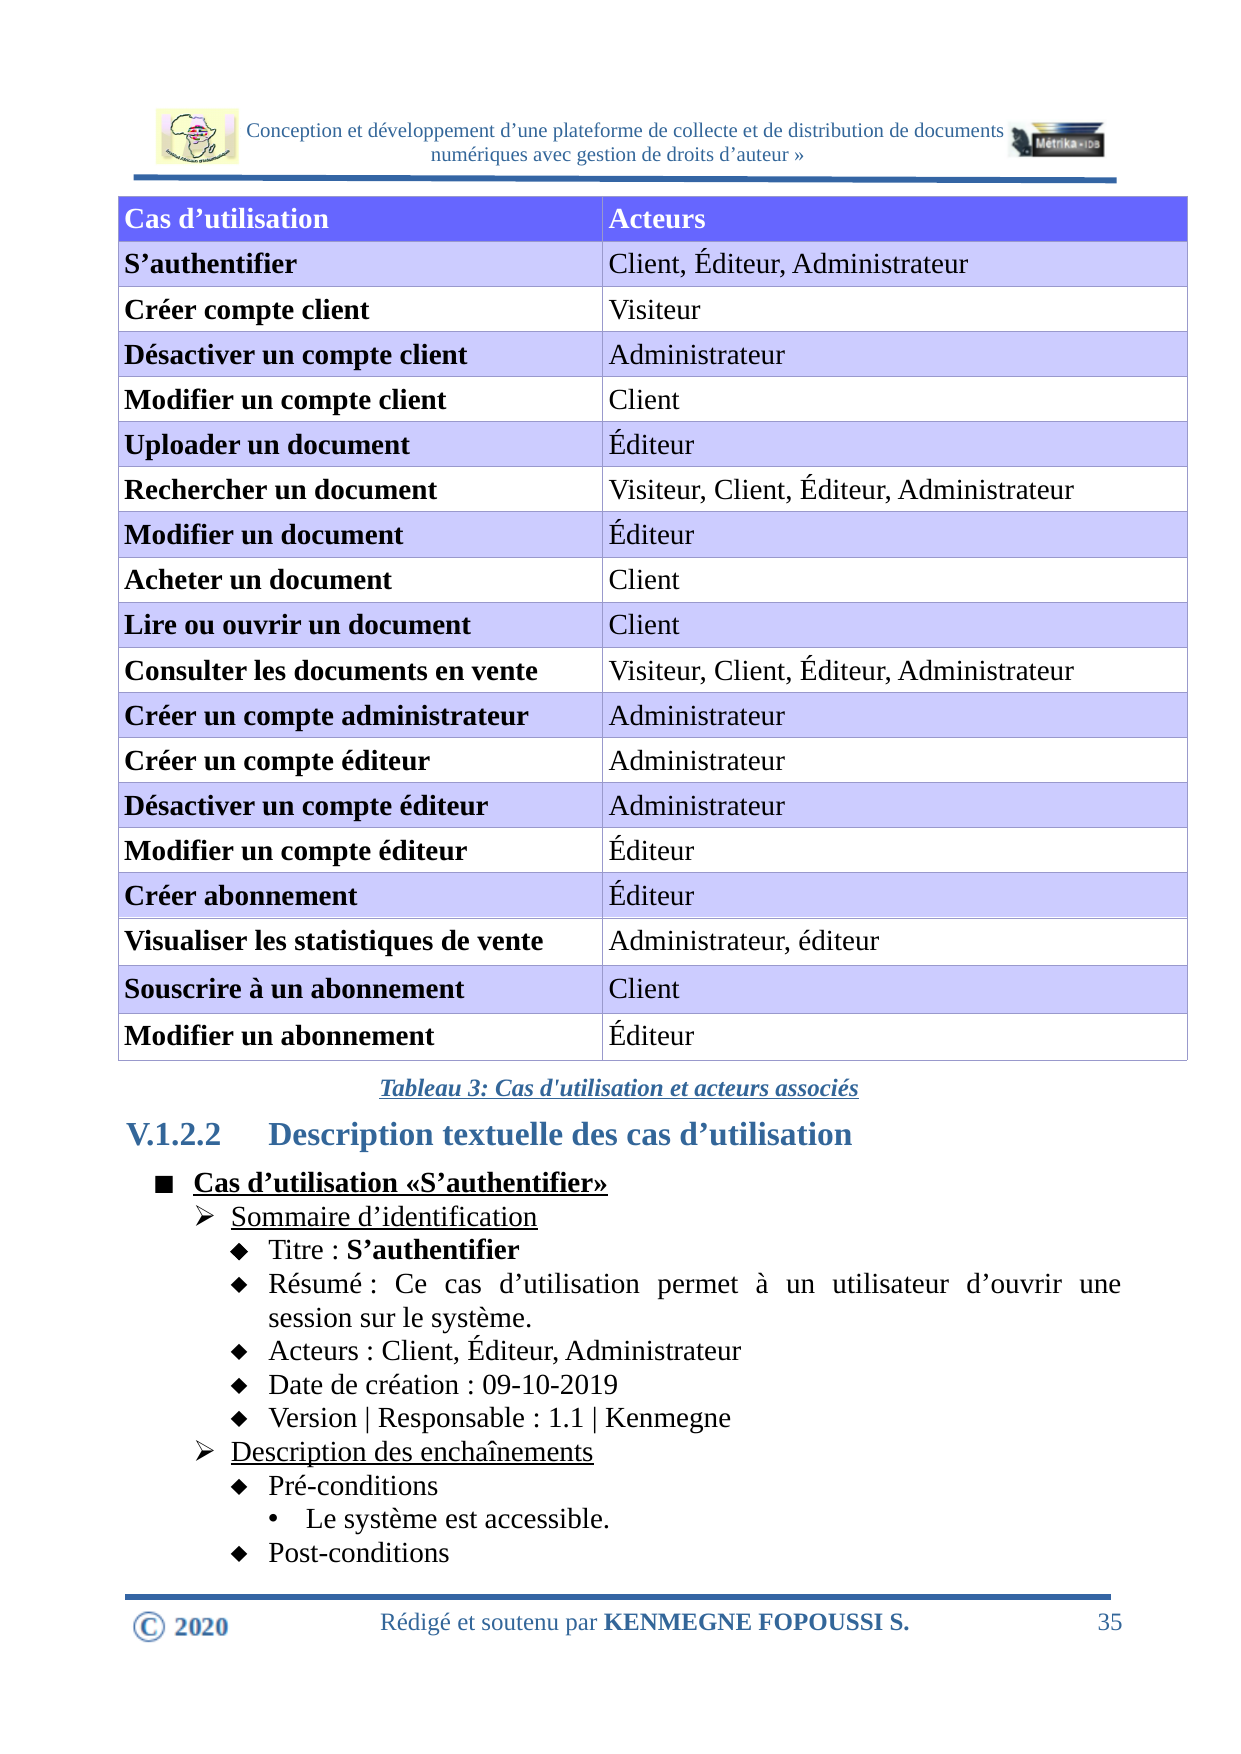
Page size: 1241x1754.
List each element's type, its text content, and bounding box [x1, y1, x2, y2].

table_cell Uploader un document [119, 422, 602, 466]
table_cell Visiteur, Client, Éditeur, Administrateur [603, 467, 1187, 511]
table_cell Créer un compte administrateur [119, 693, 602, 737]
subtitle Description textuelle des cas d’utilisation [118, 1114, 1122, 1153]
table_cell Modifier un document [119, 512, 602, 557]
table_cell Créer un compte éditeur [119, 738, 602, 782]
table_cell Administrateur [603, 332, 1187, 376]
table_cell Consulter les documents en vente [119, 648, 602, 692]
list Acteurs : Client, Éditeur, Administrateur [231, 1333, 1122, 1367]
table_cell Visiteur, Client, Éditeur, Administrateur [603, 648, 1187, 692]
table_cell Lire ou ouvrir un document [119, 603, 602, 647]
table_cell Administrateur [603, 738, 1187, 782]
list Post-conditions [231, 1535, 1122, 1569]
table_cell Souscrire à un abonnement [119, 966, 602, 1013]
table_header Cas d’utilisation [119, 197, 602, 241]
table_cell Client, Éditeur, Administrateur [603, 242, 1187, 286]
list Pré-conditions [231, 1468, 1122, 1502]
table_header Acteurs [603, 197, 1187, 241]
table_cell Administrateur [603, 783, 1187, 827]
table_cell Créer compte client [119, 287, 602, 331]
table_cell Modifier un compte client [119, 377, 602, 421]
table_cell Client [603, 377, 1187, 421]
table_cell Éditeur [603, 1014, 1187, 1060]
list Version | Responsable : 1.1 | Kenmegne [231, 1401, 1122, 1434]
table_cell Éditeur [603, 828, 1187, 872]
table_cell Visiteur [603, 287, 1187, 331]
list Cas d’utilisation «S’authentifier» [156, 1165, 1122, 1199]
table_cell Éditeur [603, 873, 1187, 917]
list Description des enchaînements [193, 1434, 1122, 1468]
table_cell Acheter un document [119, 558, 602, 602]
list Résumé : Ce cas d’utilisation permet à un utilisateur d’ouvrir une session sur le système. [231, 1266, 1122, 1333]
table_cell Administrateur [603, 693, 1187, 737]
picture [1003, 116, 1109, 160]
table_cell Éditeur [603, 512, 1187, 557]
picture [154, 107, 241, 166]
table_cell Rechercher un document [119, 467, 602, 511]
table_cell Désactiver un compte client [119, 332, 602, 376]
table_cell Créer abonnement [119, 873, 602, 917]
list Titre : S’authentifier [231, 1232, 1122, 1266]
picture [126, 1604, 231, 1647]
table_cell Client [603, 558, 1187, 602]
table_cell Modifier un abonnement [119, 1014, 602, 1060]
table_cell Désactiver un compte éditeur [119, 783, 602, 827]
table_cell Client [603, 966, 1187, 1013]
list Le système est accessible. [268, 1502, 1122, 1535]
table_cell Client [603, 603, 1187, 647]
text Tableau 3: Cas d'utilisation et acteurs associés [118, 1073, 1122, 1102]
table_cell Administrateur, éditeur [603, 919, 1187, 965]
table_cell Visualiser les statistiques de vente [119, 919, 602, 965]
table_cell Éditeur [603, 422, 1187, 466]
list Sommaire d’identification [193, 1199, 1122, 1232]
table_cell Modifier un compte éditeur [119, 828, 602, 872]
table_cell S’authentifier [119, 242, 602, 286]
list Date de création : 09-10-2019 [231, 1367, 1122, 1401]
